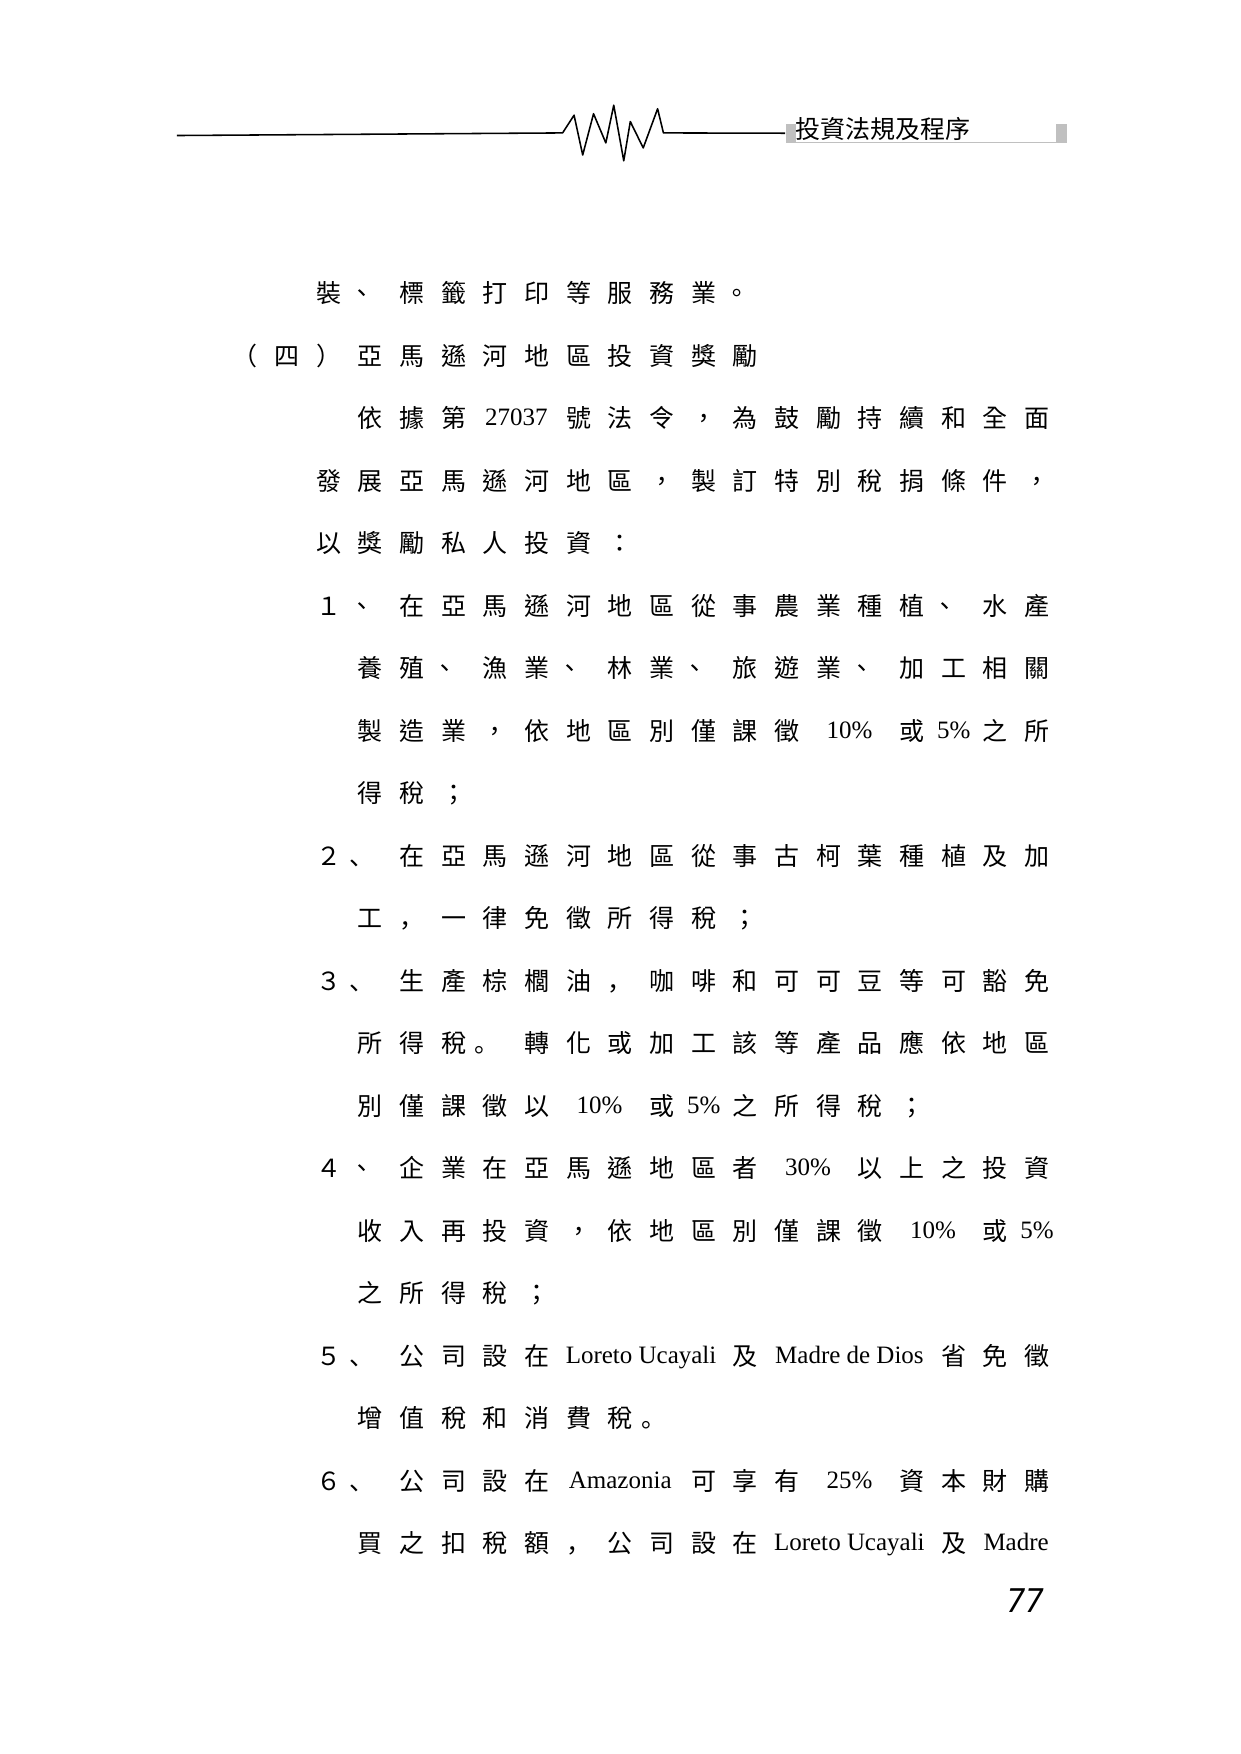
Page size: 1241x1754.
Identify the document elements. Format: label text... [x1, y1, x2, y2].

text ５、公司設在Loreto Ucayali及Madre de Dios省免徵增值稅和消費稅。 [281, 1313, 1058, 1438]
text 裝、標籤打印等服務業。 [281, 250, 1058, 313]
text １、在亞馬遜河地區從事農業種植、水產養殖、漁業、林業、旅遊業、加工相關製造業，依地區別僅課徵10%或5%之所得稅； [281, 563, 1058, 813]
text ６、公司設在Amazonia可享有25%資本財購買之扣稅額，公司設在Loreto Ucayali及Madre [281, 1438, 1058, 1563]
text ３、生產棕櫚油，咖啡和可可豆等可豁免所得稅。轉化或加工該等產品應依地區別僅課徵以10%或5%之所得稅； [281, 938, 1058, 1125]
text ２、在亞馬遜河地區從事古柯葉種植及加工，一律免徵所得稅； [281, 813, 1058, 938]
text 依據第27037號法令，為鼓勵持續和全面發展亞馬遜河地區，製訂特別稅捐條件，以獎勵私人投資： [281, 375, 1058, 563]
text （四）亞馬遜河地區投資獎勵 [207, 313, 1058, 375]
text ４、企業在亞馬遜地區者30%以上之投資收入再投資，依地區別僅課徵10%或5%之所得稅； [281, 1125, 1058, 1313]
